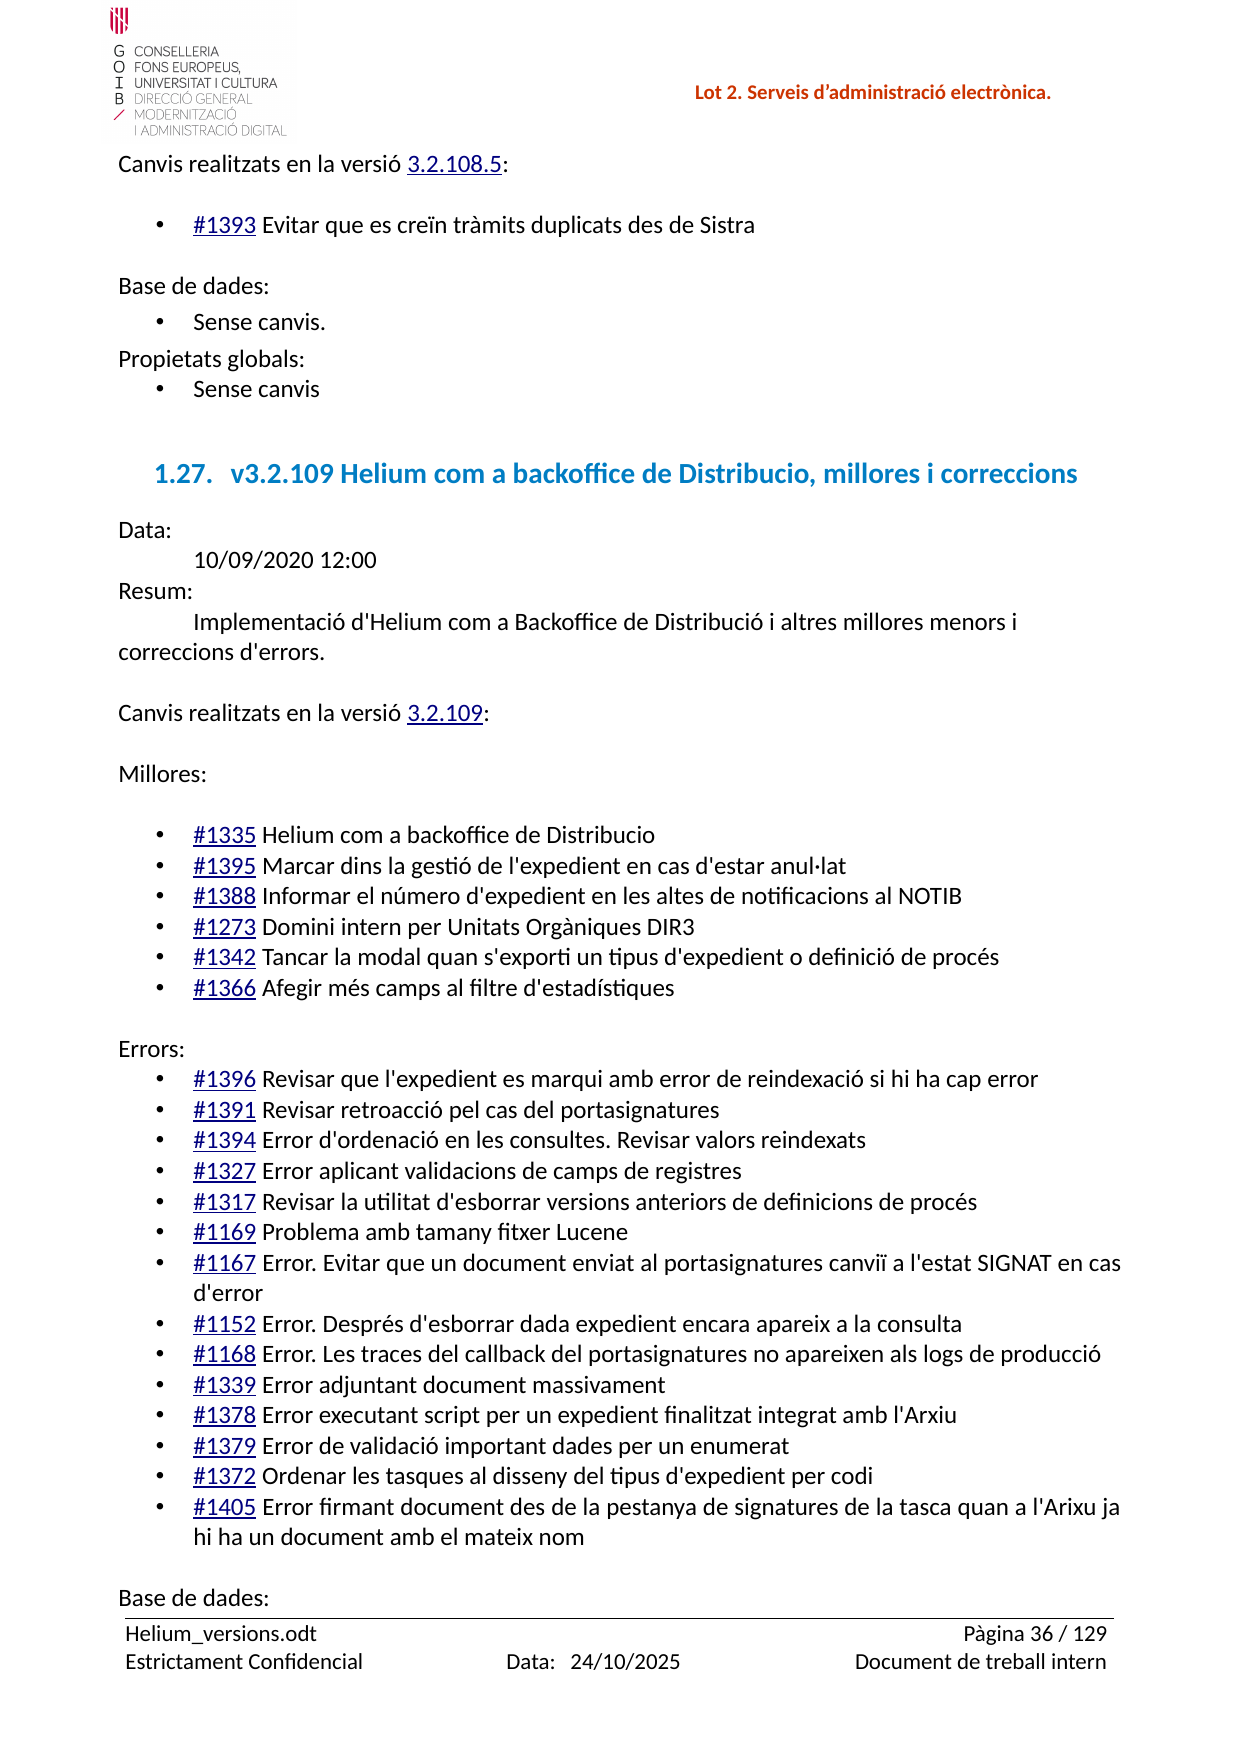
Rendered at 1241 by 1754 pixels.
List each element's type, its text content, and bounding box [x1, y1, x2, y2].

list #1327 Error aplicant validacions de camps de registres [156, 1155, 1122, 1186]
text Implementació d'Helium com a Backoffice de Distribució i altres millores menors i correccions d'errors. [118, 606, 1122, 667]
list #1379 Error de validació important dades per un enumerat [156, 1430, 1122, 1460]
list #1169 Problema amb tamany fitxer Lucene [156, 1216, 1122, 1247]
subtitle v3.2.109 Helium com a backoffice de Distribucio, millores i correccions [153, 455, 1122, 491]
picture [100, 0, 297, 144]
text Data: [118, 514, 1122, 545]
list #1405 Error firmant document des de la pestanya de signatures de la tasca quan a l'Arixu ja hi ha un document amb el mateix nom [156, 1491, 1122, 1552]
list #1391 Revisar retroacció pel cas del portasignatures [156, 1094, 1122, 1124]
text Propietats globals: [118, 343, 1122, 373]
list #1342 Tancar la modal quan s'exporti un tipus d'expedient o definició de procés [156, 941, 1122, 972]
list #1152 Error. Després d'esborrar dada expedient encara apareix a la consulta [156, 1308, 1122, 1338]
list Sense canvis [156, 373, 1122, 404]
text 10/09/2020 12:00 [118, 545, 1122, 575]
text Resum: [118, 575, 1122, 606]
list #1339 Error adjuntant document massivament [156, 1369, 1122, 1399]
text Base de dades: [118, 270, 1122, 300]
list #1393 Evitar que es creïn tràmits duplicats des de Sistra [156, 209, 1122, 239]
list #1335 Helium com a backoffice de Distribucio [156, 819, 1122, 850]
list #1394 Error d'ordenació en les consultes. Revisar valors reindexats [156, 1124, 1122, 1155]
text Errors: [118, 1033, 1122, 1063]
text Canvis realitzats en la versió 3.2.109: [118, 697, 1122, 728]
list #1388 Informar el número d'expedient en les altes de notificacions al NOTIB [156, 880, 1122, 911]
text Millores: [118, 758, 1122, 789]
list #1378 Error executant script per un expedient finalitzat integrat amb l'Arxiu [156, 1399, 1122, 1430]
list #1317 Revisar la utilitat d'esborrar versions anteriors de definicions de procés [156, 1186, 1122, 1216]
list #1168 Error. Les traces del callback del portasignatures no apareixen als logs de producció [156, 1338, 1122, 1369]
text Canvis realitzats en la versió 3.2.108.5: [118, 148, 1122, 178]
list #1372 Ordenar les tasques al disseny del tipus d'expedient per codi [156, 1460, 1122, 1491]
list #1167 Error. Evitar que un document enviat al portasignatures canviï a l'estat SIGNAT en cas d'error [156, 1247, 1122, 1308]
list #1395 Marcar dins la gestió de l'expedient en cas d'estar anul·lat [156, 850, 1122, 880]
list #1366 Afegir més camps al filtre d'estadístiques [156, 972, 1122, 1002]
text Base de dades: [118, 1582, 1122, 1613]
list Sense canvis. [156, 306, 1122, 337]
list #1273 Domini intern per Unitats Orgàniques DIR3 [156, 911, 1122, 941]
list #1396 Revisar que l'expedient es marqui amb error de reindexació si hi ha cap error [156, 1063, 1122, 1094]
